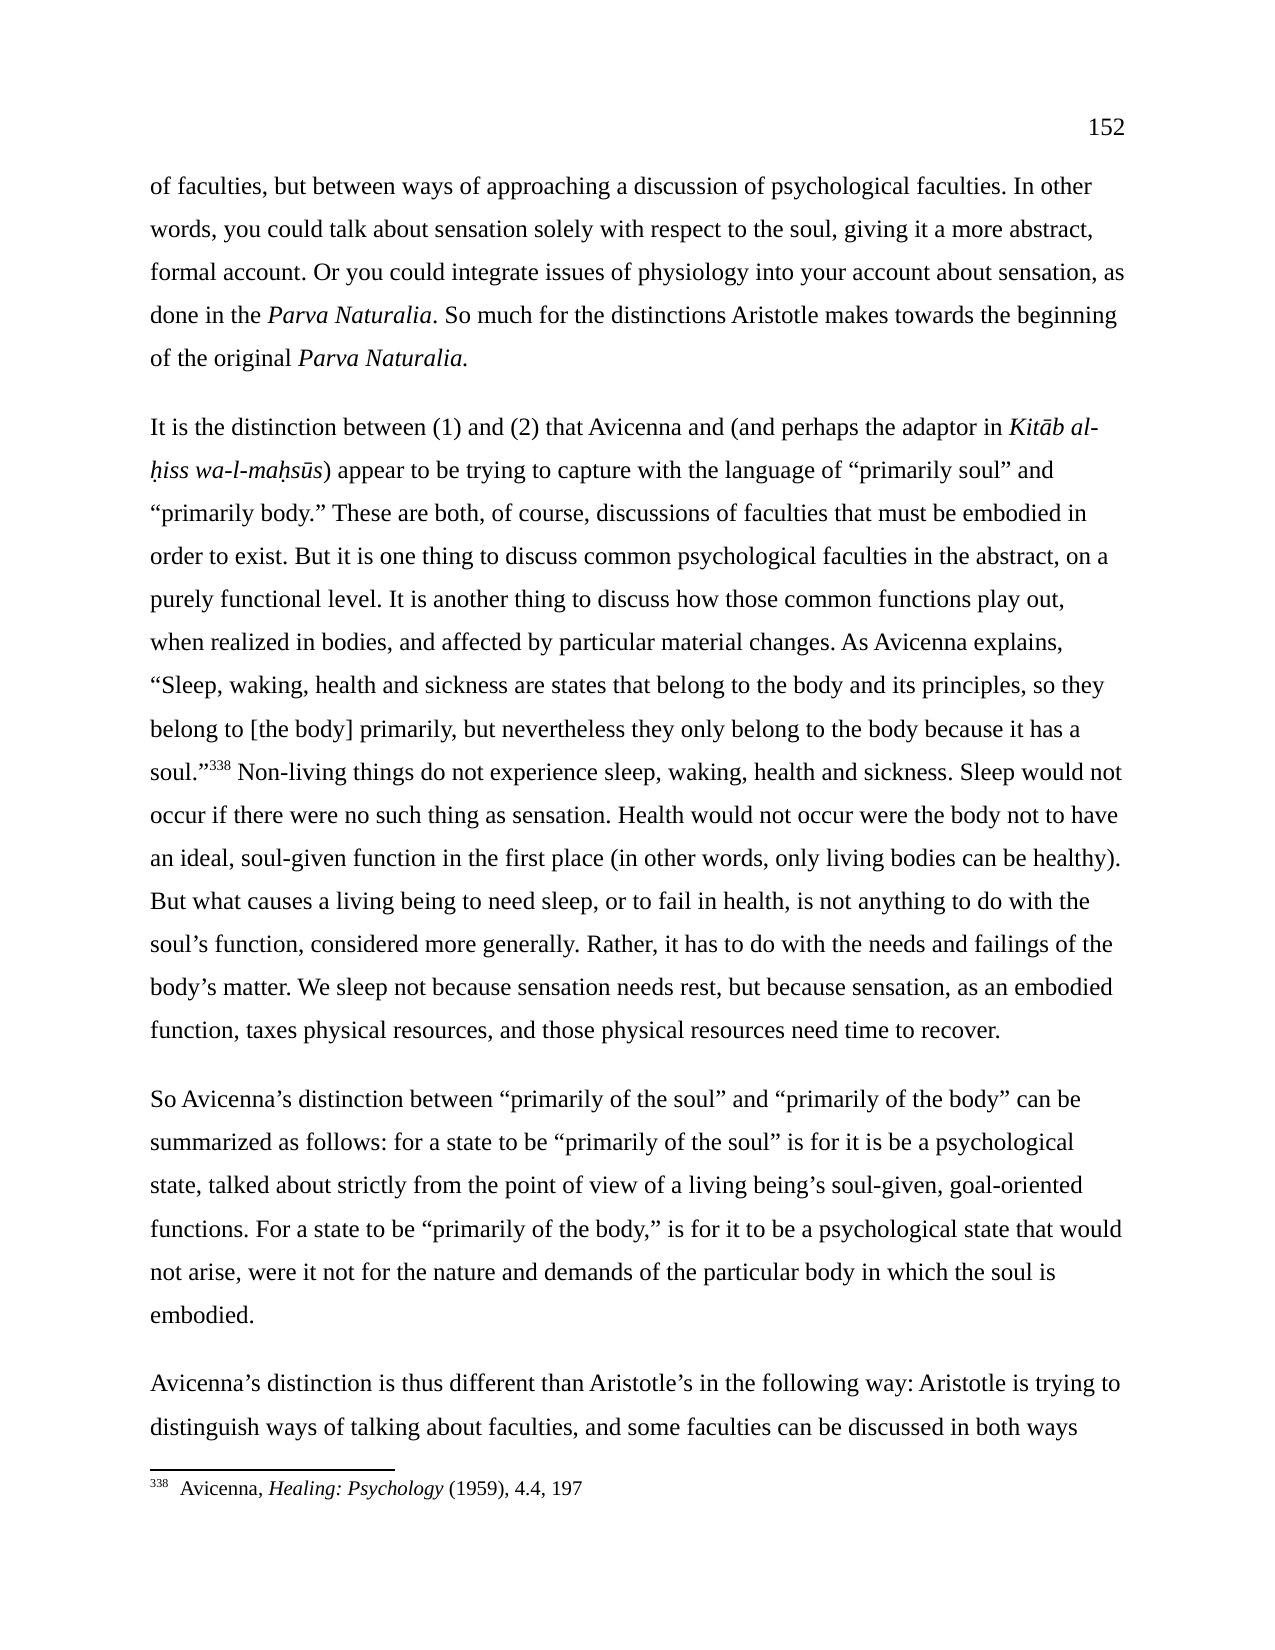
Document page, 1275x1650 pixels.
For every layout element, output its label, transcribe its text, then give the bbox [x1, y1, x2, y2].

text Avicenna, Healing: Psychology (1959), 4.4, 197 [150, 1476, 1125, 1500]
text of faculties, but between ways of approaching a discussion of psychological faculties. In other words, you could talk about sensation solely with respect to the soul, giving it a more abstract, formal account. Or you could integrate issues of physiology into your account about sensation, as done in the Parva Naturalia. So much for the distinctions Aristotle makes towards the beginning of the original Parva Naturalia. [150, 171, 1125, 372]
text Avicenna’s distinction is thus different than Aristotle’s in the following way: Aristotle is trying to distinguish ways of talking about faculties, and some faculties can be discussed in both ways [150, 1368, 1125, 1440]
text It is the distinction between (1) and (2) that Avicenna and (and perhaps the adaptor in Kitāb al-ḥiss wa-l-maḥsūs) appear to be trying to capture with the language of “primarily soul” and “primarily body.” These are both, of course, discussions of faculties that must be embodied in order to exist. But it is one thing to discuss common psychological faculties in the abstract, on a purely functional level. It is another thing to discuss how those common functions play out, when realized in bodies, and affected by particular material changes. As Avicenna explains, “Sleep, waking, health and sickness are states that belong to the body and its principles, so they belong to [the body] primarily, but nevertheless they only belong to the body because it has a soul.” Non-living things do not experience sleep, waking, health and sickness. Sleep would not occur if there were no such thing as sensation. Health would not occur were the body not to have an ideal, soul-given function in the first place (in other words, only living bodies can be healthy). But what causes a living being to need sleep, or to fail in health, is not anything to do with the soul’s function, considered more generally. Rather, it has to do with the needs and failings of the body’s matter. We sleep not because sensation needs rest, but because sensation, as an embodied function, taxes physical resources, and those physical resources need time to recover. [150, 412, 1125, 1044]
text So Avicenna’s distinction between “primarily of the soul” and “primarily of the body” can be summarized as follows: for a state to be “primarily of the soul” is for it is be a psychological state, talked about strictly from the point of view of a living being’s soul-given, goal-oriented functions. For a state to be “primarily of the body,” is for it to be a psychological state that would not arise, were it not for the nature and demands of the particular body in which the soul is embodied. [150, 1084, 1125, 1329]
